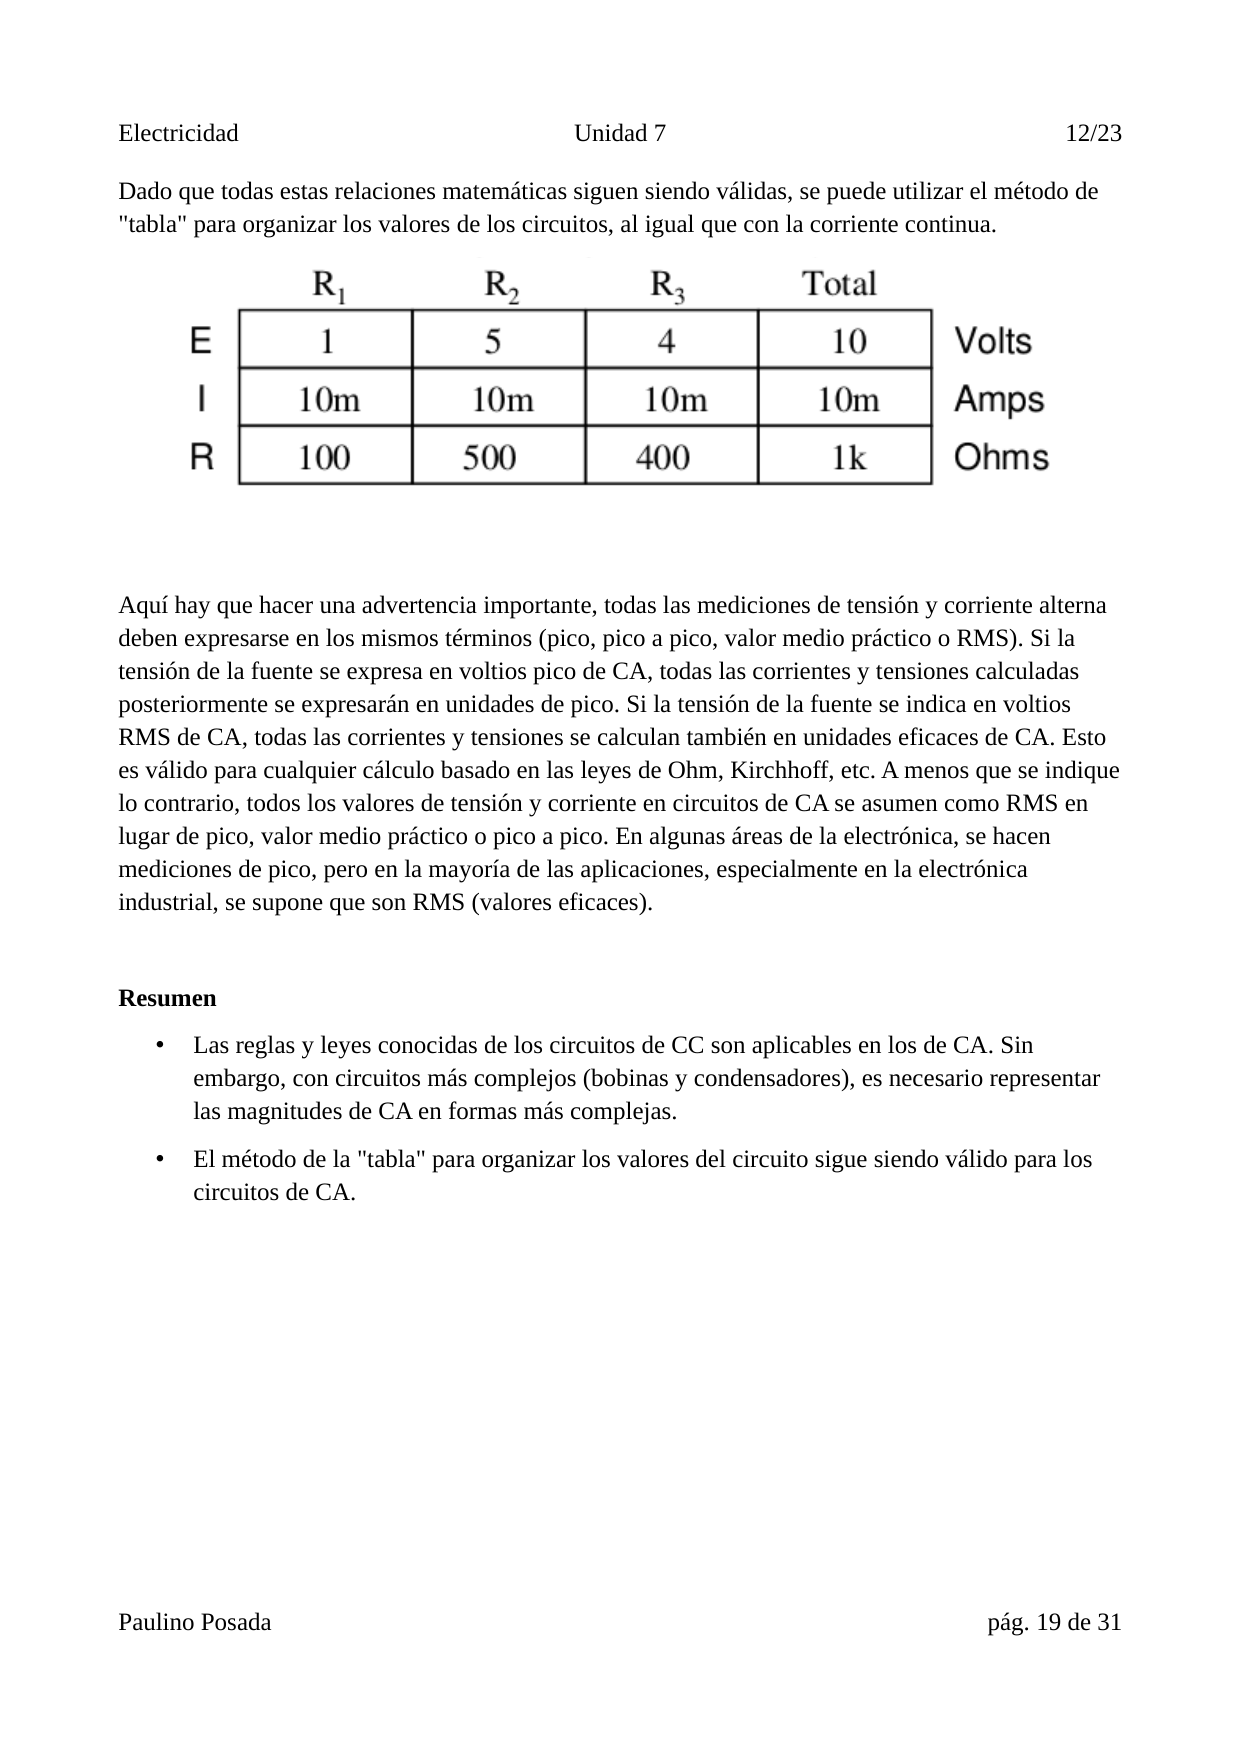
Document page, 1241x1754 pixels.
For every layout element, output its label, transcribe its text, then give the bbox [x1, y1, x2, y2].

text Aquí hay que hacer una advertencia importante, todas las mediciones de tensión y corriente alterna deben expresarse en los mismos términos (pico, pico a pico, valor medio práctico o RMS). Si la tensión de la fuente se expresa en voltios pico de CA, todas las corrientes y tensiones calculadas posteriormente se expresarán en unidades de pico. Si la tensión de la fuente se indica en voltios RMS de CA, todas las corrientes y tensiones se calculan también en unidades eficaces de CA. Esto es válido para cualquier cálculo basado en las leyes de Ohm, Kirchhoff, etc. A menos que se indique lo contrario, todos los valores de tensión y corriente en circuitos de CA se asumen como RMS en lugar de pico, valor medio práctico o pico a pico. En algunas áreas de la electrónica, se hacen mediciones de pico, pero en la mayoría de las aplicaciones, especialmente en la electrónica industrial, se supone que son RMS (valores eficaces). [118, 590, 1122, 916]
picture [178, 257, 1062, 501]
text Resumen [118, 983, 1122, 1011]
list Las reglas y leyes conocidas de los circuitos de CC son aplicables en los de CA. Sin embargo, con circuitos más complejos (bobinas y condensadores), es necesario representar las magnitudes de CA en formas más complejas. [156, 1030, 1122, 1125]
text Dado que todas estas relaciones matemáticas siguen siendo válidas, se puede utilizar el método de "tabla" para organizar los valores de los circuitos, al igual que con la corriente continua. [118, 176, 1122, 238]
list El método de la "tabla" para organizar los valores del circuito sigue siendo válido para los circuitos de CA. [156, 1144, 1122, 1206]
